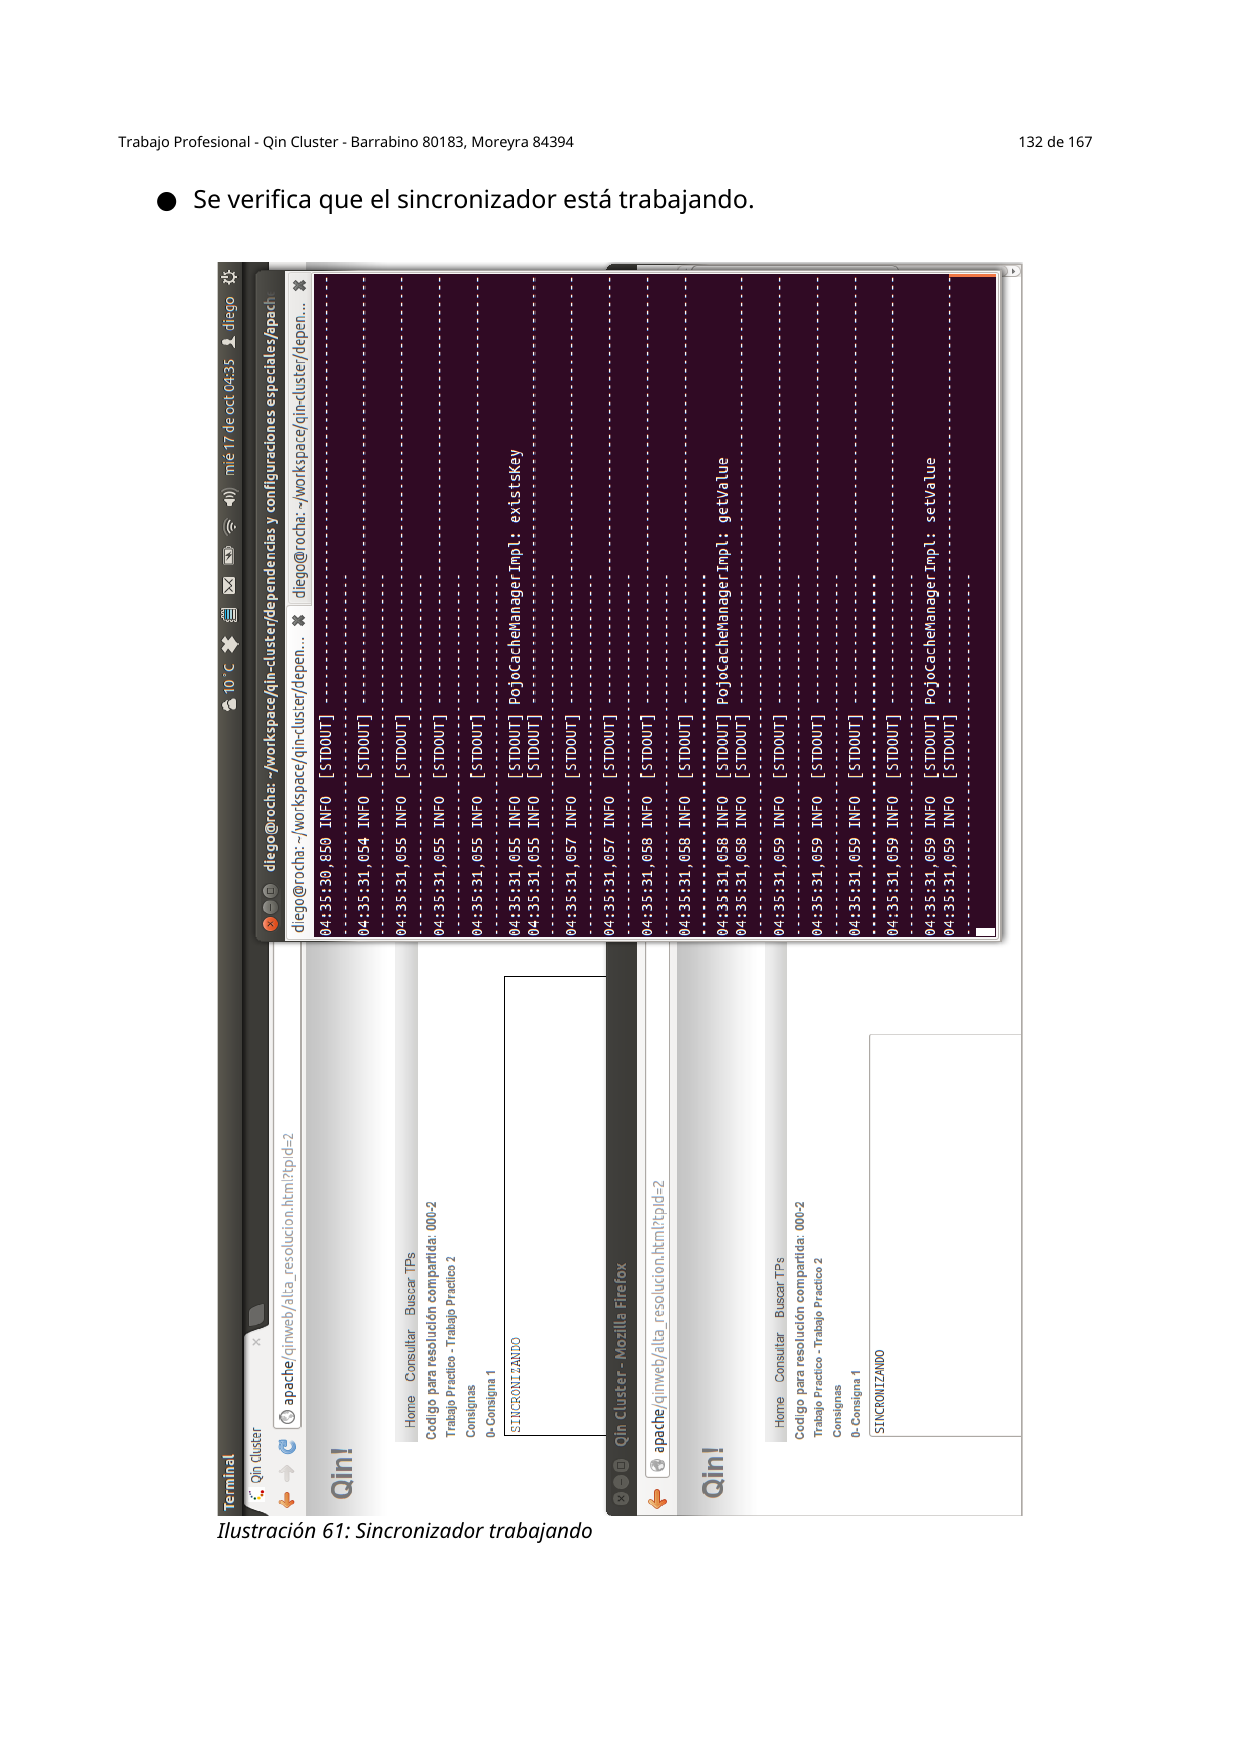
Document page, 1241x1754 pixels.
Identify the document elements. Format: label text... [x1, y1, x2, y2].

picture [217, 262, 1023, 1516]
text Ilustración 61: Sincronizador trabajando [217, 1516, 1023, 1544]
list Se verifica que el sincronizador está trabajando. [156, 182, 1122, 216]
